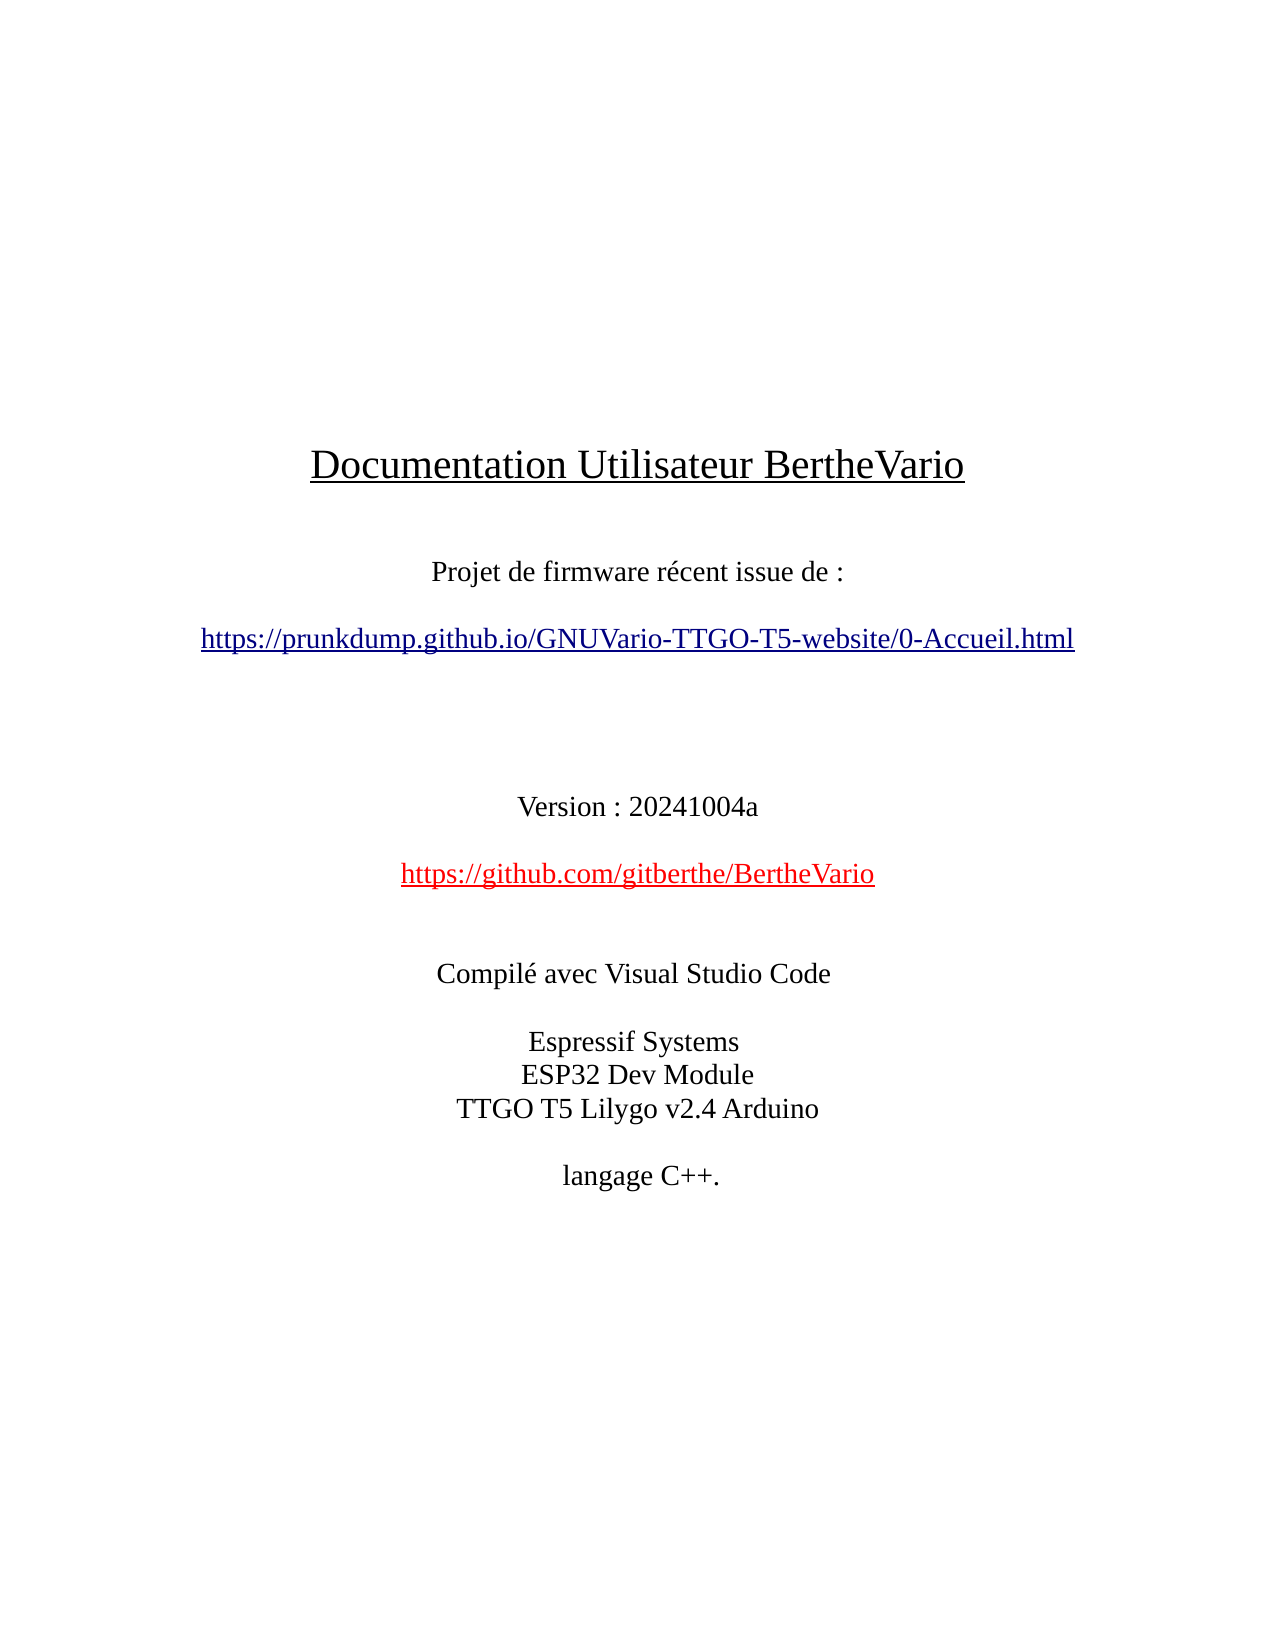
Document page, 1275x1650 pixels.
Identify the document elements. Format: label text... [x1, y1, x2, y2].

text ESP32 Dev Module [118, 1057, 1157, 1091]
text https://github.com/gitberthe/BertheVario [118, 856, 1157, 889]
text https://prunkdump.github.io/GNUVario-TTGO-T5-website/0-Accueil.html [118, 621, 1157, 655]
text Espressif Systems [118, 1024, 1157, 1057]
text Compilé avec Visual Studio Code [118, 957, 1157, 990]
text Projet de firmware récent issue de : [118, 554, 1157, 588]
text TTGO T5 Lilygo v2.4 Arduino [118, 1091, 1157, 1124]
text Version : 20241004a [118, 789, 1157, 822]
text Documentation Utilisateur BertheVario [118, 439, 1157, 487]
text langage C++. [118, 1158, 1157, 1191]
